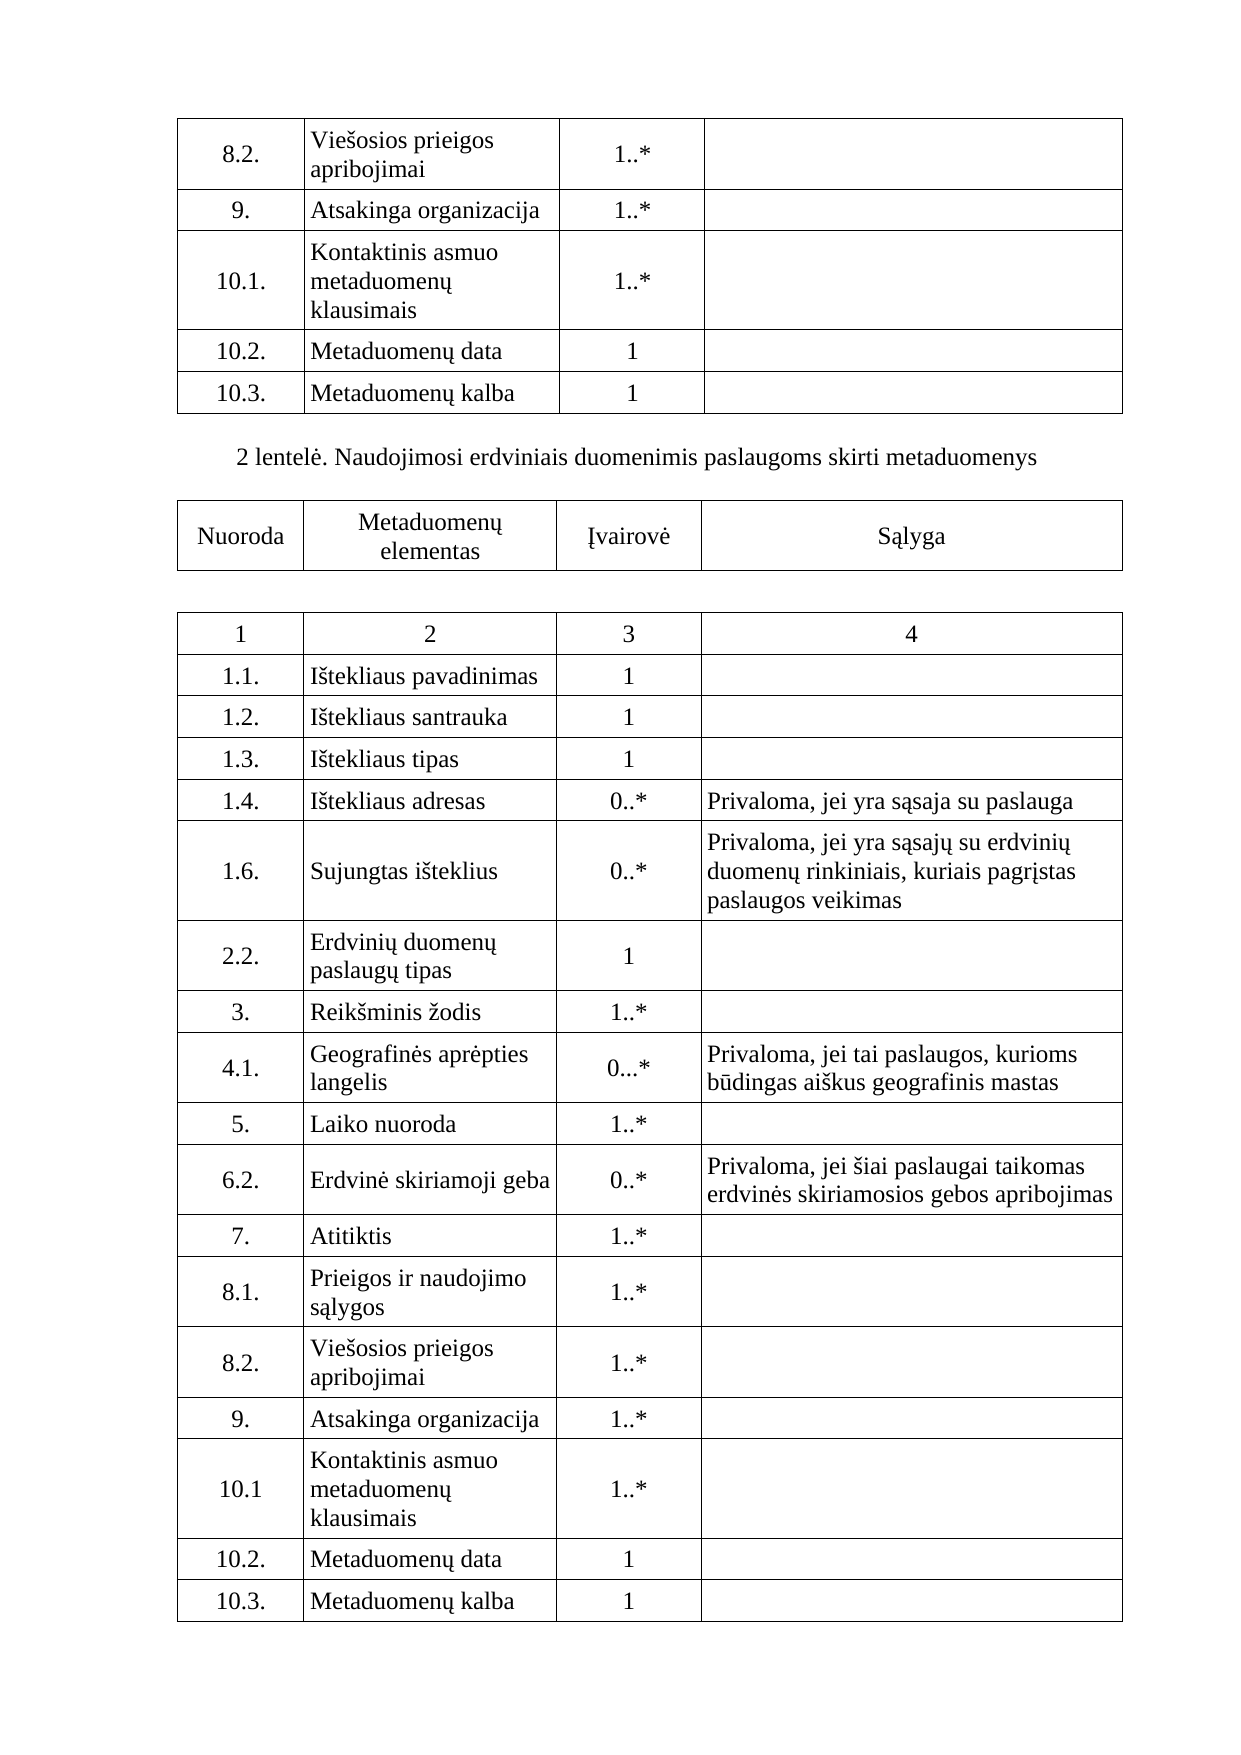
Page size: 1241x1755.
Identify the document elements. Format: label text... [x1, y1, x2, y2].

table_cell Metaduomenų data [305, 330, 559, 371]
table_cell 0..* [557, 821, 701, 919]
table_cell [556, 571, 701, 612]
table_cell 1 [557, 696, 701, 737]
table_cell 8.2. [178, 119, 304, 188]
table_cell [702, 991, 1122, 1032]
table_header Metaduomenų elementas [304, 501, 556, 570]
table_cell [702, 738, 1122, 779]
table_cell 2.2. [178, 921, 303, 990]
table_cell 1..* [557, 1439, 701, 1537]
table_cell 10.3. [178, 1580, 303, 1621]
table_cell 1..* [557, 1327, 701, 1397]
table_cell 9. [178, 1398, 303, 1438]
table_cell Erdvinė skiriamoji geba [304, 1145, 556, 1214]
table_cell 1..* [560, 190, 704, 230]
table_cell 4.1. [178, 1033, 303, 1102]
table_cell [702, 1580, 1122, 1621]
table_cell [702, 1439, 1122, 1537]
table_cell 5. [178, 1103, 303, 1144]
table_cell [702, 1215, 1122, 1256]
table_cell 10.3. [178, 372, 304, 413]
table_cell 0..* [557, 780, 701, 820]
table_cell 7. [178, 1215, 303, 1256]
table_cell 1..* [557, 1103, 701, 1144]
table_cell [705, 330, 1122, 371]
table_cell Ištekliaus tipas [304, 738, 556, 779]
table_cell 1..* [560, 231, 704, 329]
table_cell 0...* [557, 1033, 701, 1102]
table_cell 10.2. [178, 330, 304, 371]
table_cell 1.2. [178, 696, 303, 737]
table_cell 10.1. [178, 231, 304, 329]
table_cell 1 [560, 372, 704, 413]
table_cell Privaloma, jei šiai paslaugai taikomas erdvinės skiriamosios gebos apribojimas [702, 1145, 1122, 1214]
table_cell 1 [560, 330, 704, 371]
table_cell 4 [702, 613, 1122, 654]
table_cell Metaduomenų kalba [305, 372, 559, 413]
table_cell Privaloma, jei tai paslaugos, kurioms būdingas aiškus geografinis mastas [702, 1033, 1122, 1102]
table_cell [702, 1398, 1122, 1438]
table_cell 1.4. [178, 780, 303, 820]
table_cell Prieigos ir naudojimo sąlygos [304, 1257, 556, 1326]
table_cell Atsakinga organizacija [304, 1398, 556, 1438]
table_cell Erdvinių duomenų paslaugų tipas [304, 921, 556, 990]
table_cell 10.2. [178, 1539, 303, 1579]
table_cell 1..* [557, 1398, 701, 1438]
table_cell [304, 571, 556, 612]
table_cell Ištekliaus pavadinimas [304, 655, 556, 695]
table_cell 3 [557, 613, 701, 654]
table_cell [705, 372, 1122, 413]
table_cell 1.1. [178, 655, 303, 695]
table_cell 1..* [560, 119, 704, 188]
table_cell [701, 571, 1122, 612]
table_header Sąlyga [702, 501, 1122, 570]
table_cell Viešosios prieigos apribojimai [304, 1327, 556, 1397]
table_cell [705, 119, 1122, 188]
table_cell [705, 190, 1122, 230]
table_cell Kontaktinis asmuo metaduomenų klausimais [305, 231, 559, 329]
table_cell 1 [557, 921, 701, 990]
table_cell 1.6. [178, 821, 303, 919]
table_cell Ištekliaus santrauka [304, 696, 556, 737]
text 2 lentelė. Naudojimosi erdviniais duomenimis paslaugoms skirti metaduomenys [177, 442, 1122, 471]
table_cell Metaduomenų data [304, 1539, 556, 1579]
table_cell 1.3. [178, 738, 303, 779]
table_cell [702, 696, 1122, 737]
table_cell 8.1. [178, 1257, 303, 1326]
table_cell [702, 1539, 1122, 1579]
table_cell Atitiktis [304, 1215, 556, 1256]
table_cell 8.2. [178, 1327, 303, 1397]
table_cell Kontaktinis asmuo metaduomenų klausimais [304, 1439, 556, 1537]
table_cell [702, 1103, 1122, 1144]
table_cell Sujungtas išteklius [304, 821, 556, 919]
table_cell Laiko nuoroda [304, 1103, 556, 1144]
table_cell 1 [178, 613, 303, 654]
table_cell [177, 571, 304, 612]
table_cell [702, 1327, 1122, 1397]
table_cell 9. [178, 190, 304, 230]
table_cell Metaduomenų kalba [304, 1580, 556, 1621]
table_cell 1 [557, 738, 701, 779]
table_cell Ištekliaus adresas [304, 780, 556, 820]
table_cell [702, 655, 1122, 695]
table_cell [702, 1257, 1122, 1326]
table_cell Privaloma, jei yra sąsajų su erdvinių duomenų rinkiniais, kuriais pagrįstas paslaugos veikimas [702, 821, 1122, 919]
table_cell 1..* [557, 1215, 701, 1256]
table_cell 1..* [557, 1257, 701, 1326]
table_cell 10.1 [178, 1439, 303, 1537]
table_cell 1..* [557, 991, 701, 1032]
table_cell Privaloma, jei yra sąsaja su paslauga [702, 780, 1122, 820]
table_cell 0..* [557, 1145, 701, 1214]
table_cell 1 [557, 1539, 701, 1579]
table_cell 6.2. [178, 1145, 303, 1214]
table_cell Geografinės aprėpties langelis [304, 1033, 556, 1102]
table_header Įvairovė [557, 501, 701, 570]
table_cell 1 [557, 1580, 701, 1621]
table_cell Viešosios prieigos apribojimai [305, 119, 559, 188]
table_cell Atsakinga organizacija [305, 190, 559, 230]
table_cell [702, 921, 1122, 990]
table_header Nuoroda [178, 501, 303, 570]
table_cell 1 [557, 655, 701, 695]
table_cell 2 [304, 613, 556, 654]
table_cell Reikšminis žodis [304, 991, 556, 1032]
table_cell 3. [178, 991, 303, 1032]
table_cell [705, 231, 1122, 329]
